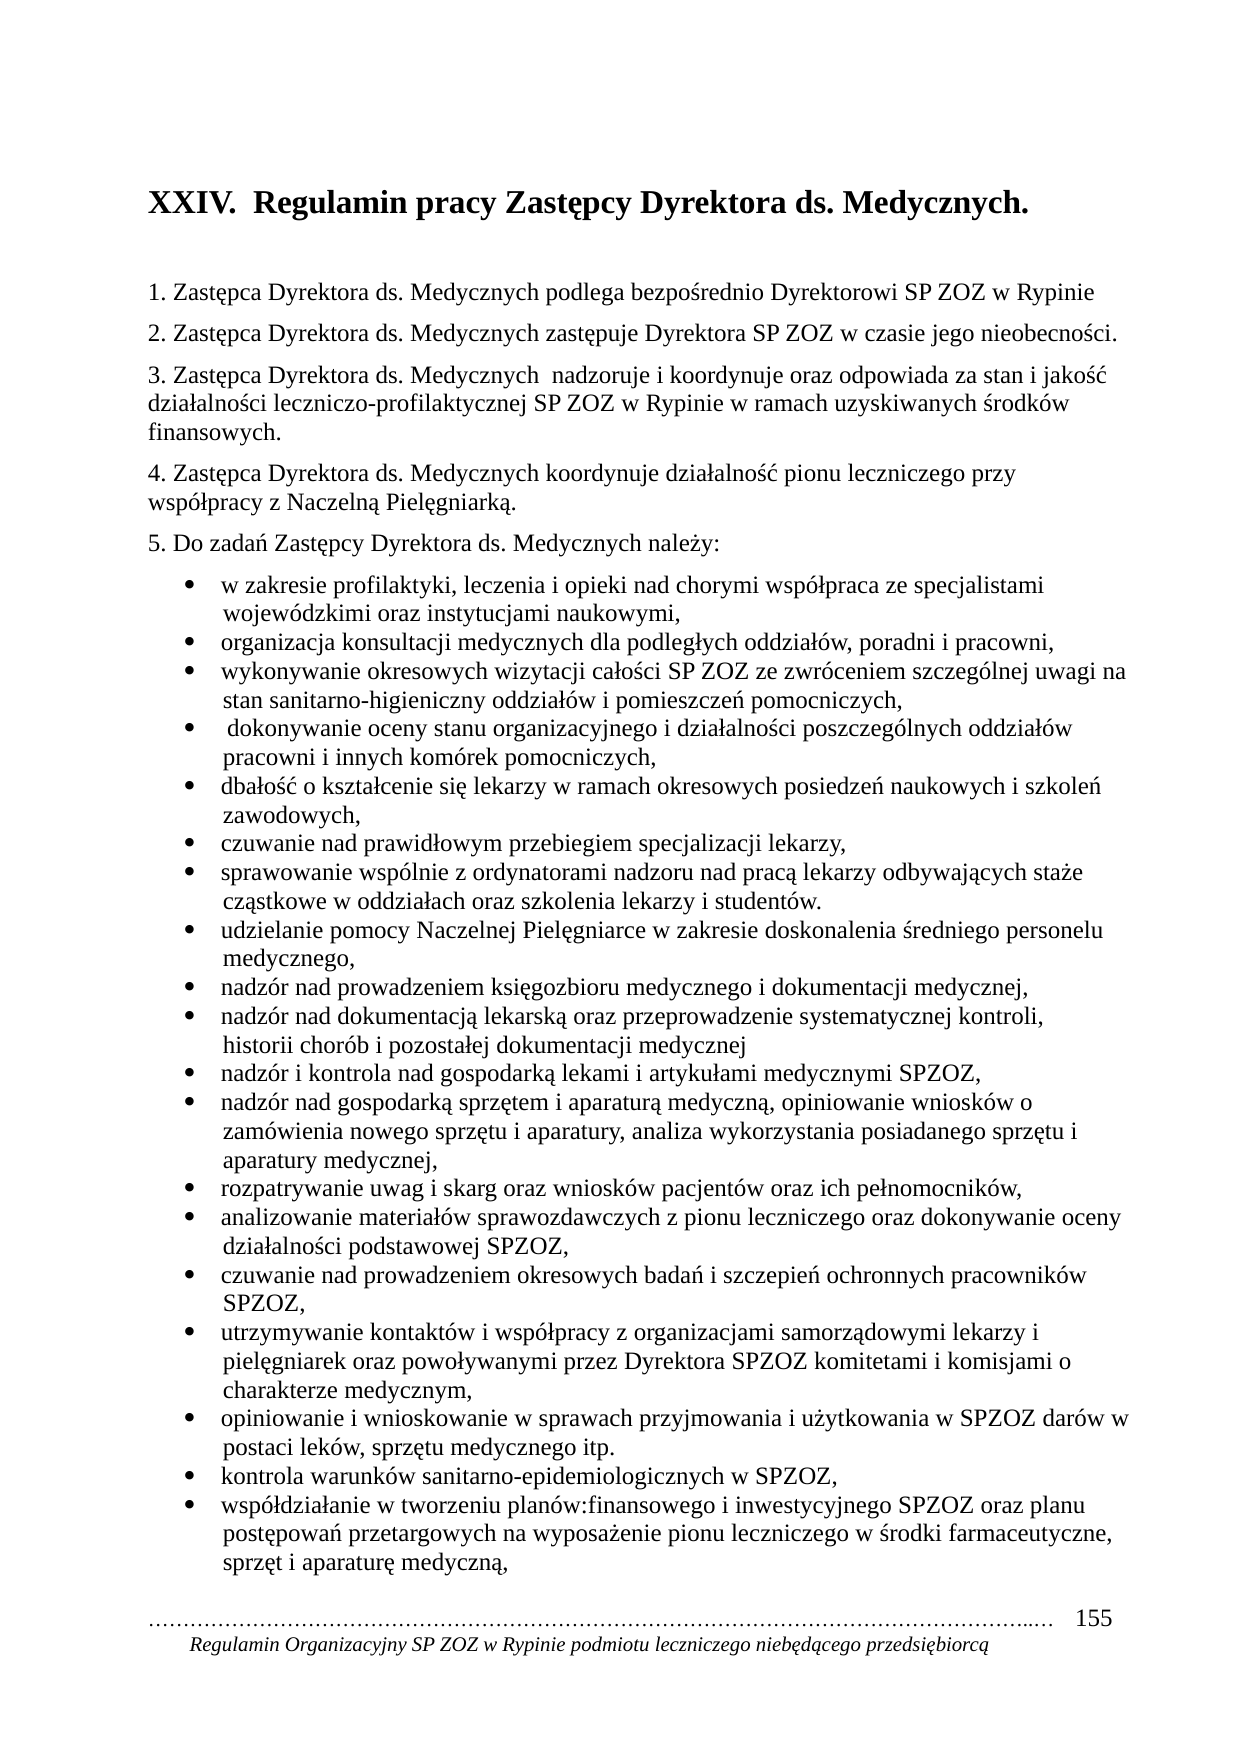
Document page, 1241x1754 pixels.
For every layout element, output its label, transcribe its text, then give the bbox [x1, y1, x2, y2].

list rozpatrywanie uwag i skarg oraz wniosków pacjentów oraz ich pełnomocników, [185, 1173, 1137, 1202]
list sprawowanie wspólnie z ordynatorami nadzoru nad pracą lekarzy odbywających staże cząstkowe w oddziałach oraz szkolenia lekarzy i studentów. [185, 857, 1137, 915]
list nadzór nad prowadzeniem księgozbioru medycznego i dokumentacji medycznej, [185, 972, 1137, 1001]
list w zakresie profilaktyki, leczenia i opieki nad chorymi współpraca ze specjalistami wojewódzkimi oraz instytucjami naukowymi, [185, 570, 1137, 627]
text 5. Do zadań Zastępcy Dyrektora ds. Medycznych należy: [148, 528, 1137, 557]
list nadzór nad dokumentacją lekarską oraz przeprowadzenie systematycznej kontroli, [185, 1001, 1137, 1030]
list czuwanie nad prawidłowym przebiegiem specjalizacji lekarzy, [185, 828, 1137, 857]
list historii chorób i pozostałej dokumentacji medycznej [185, 1030, 1137, 1058]
text 4. Zastępca Dyrektora ds. Medycznych koordynuje działalność pionu leczniczego przy współpracy z Naczelną Pielęgniarką. [148, 458, 1137, 516]
list współdziałanie w tworzeniu planów:finansowego i inwestycyjnego SPZOZ oraz planu postępowań przetargowych na wyposażenie pionu leczniczego w środki farmaceutyczne, sprzęt i aparaturę medyczną, [185, 1490, 1137, 1576]
list czuwanie nad prowadzeniem okresowych badań i szczepień ochronnych pracowników SPZOZ, [185, 1260, 1137, 1317]
text XXIV. Regulamin pracy Zastępcy Dyrektora ds. Medycznych. [148, 182, 1137, 220]
text 1. Zastępca Dyrektora ds. Medycznych podlega bezpośrednio Dyrektorowi SP ZOZ w Rypinie [148, 277, 1137, 306]
list nadzór nad gospodarką sprzętem i aparaturą medyczną, opiniowanie wniosków o zamówienia nowego sprzętu i aparatury, analiza wykorzystania posiadanego sprzętu i aparatury medycznej, [185, 1087, 1137, 1173]
list wykonywanie okresowych wizytacji całości SP ZOZ ze zwróceniem szczególnej uwagi na stan sanitarno-higieniczny oddziałów i pomieszczeń pomocniczych, [185, 656, 1137, 713]
list opiniowanie i wnioskowanie w sprawach przyjmowania i użytkowania w SPZOZ darów w postaci leków, sprzętu medycznego itp. [185, 1403, 1137, 1461]
list kontrola warunków sanitarno-epidemiologicznych w SPZOZ, [185, 1461, 1137, 1490]
list organizacja konsultacji medycznych dla podległych oddziałów, poradni i pracowni, [185, 627, 1137, 656]
list analizowanie materiałów sprawozdawczych z pionu leczniczego oraz dokonywanie oceny działalności podstawowej SPZOZ, [185, 1202, 1137, 1260]
list dbałość o kształcenie się lekarzy w ramach okresowych posiedzeń naukowych i szkoleń zawodowych, [185, 771, 1137, 828]
list dokonywanie oceny stanu organizacyjnego i działalności poszczególnych oddziałów pracowni i innych komórek pomocniczych, [185, 713, 1137, 771]
list udzielanie pomocy Naczelnej Pielęgniarce w zakresie doskonalenia średniego personelu medycznego, [185, 915, 1137, 972]
list utrzymywanie kontaktów i współpracy z organizacjami samorządowymi lekarzy i pielęgniarek oraz powoływanymi przez Dyrektora SPZOZ komitetami i komisjami o charakterze medycznym, [185, 1317, 1137, 1403]
list nadzór i kontrola nad gospodarką lekami i artykułami medycznymi SPZOZ, [185, 1058, 1137, 1087]
text 2. Zastępca Dyrektora ds. Medycznych zastępuje Dyrektora SP ZOZ w czasie jego nieobecności. [148, 318, 1137, 347]
text 3. Zastępca Dyrektora ds. Medycznych nadzoruje i koordynuje oraz odpowiada za stan i jakość działalności leczniczo-profilaktycznej SP ZOZ w Rypinie w ramach uzyskiwanych środków finansowych. [148, 360, 1137, 446]
